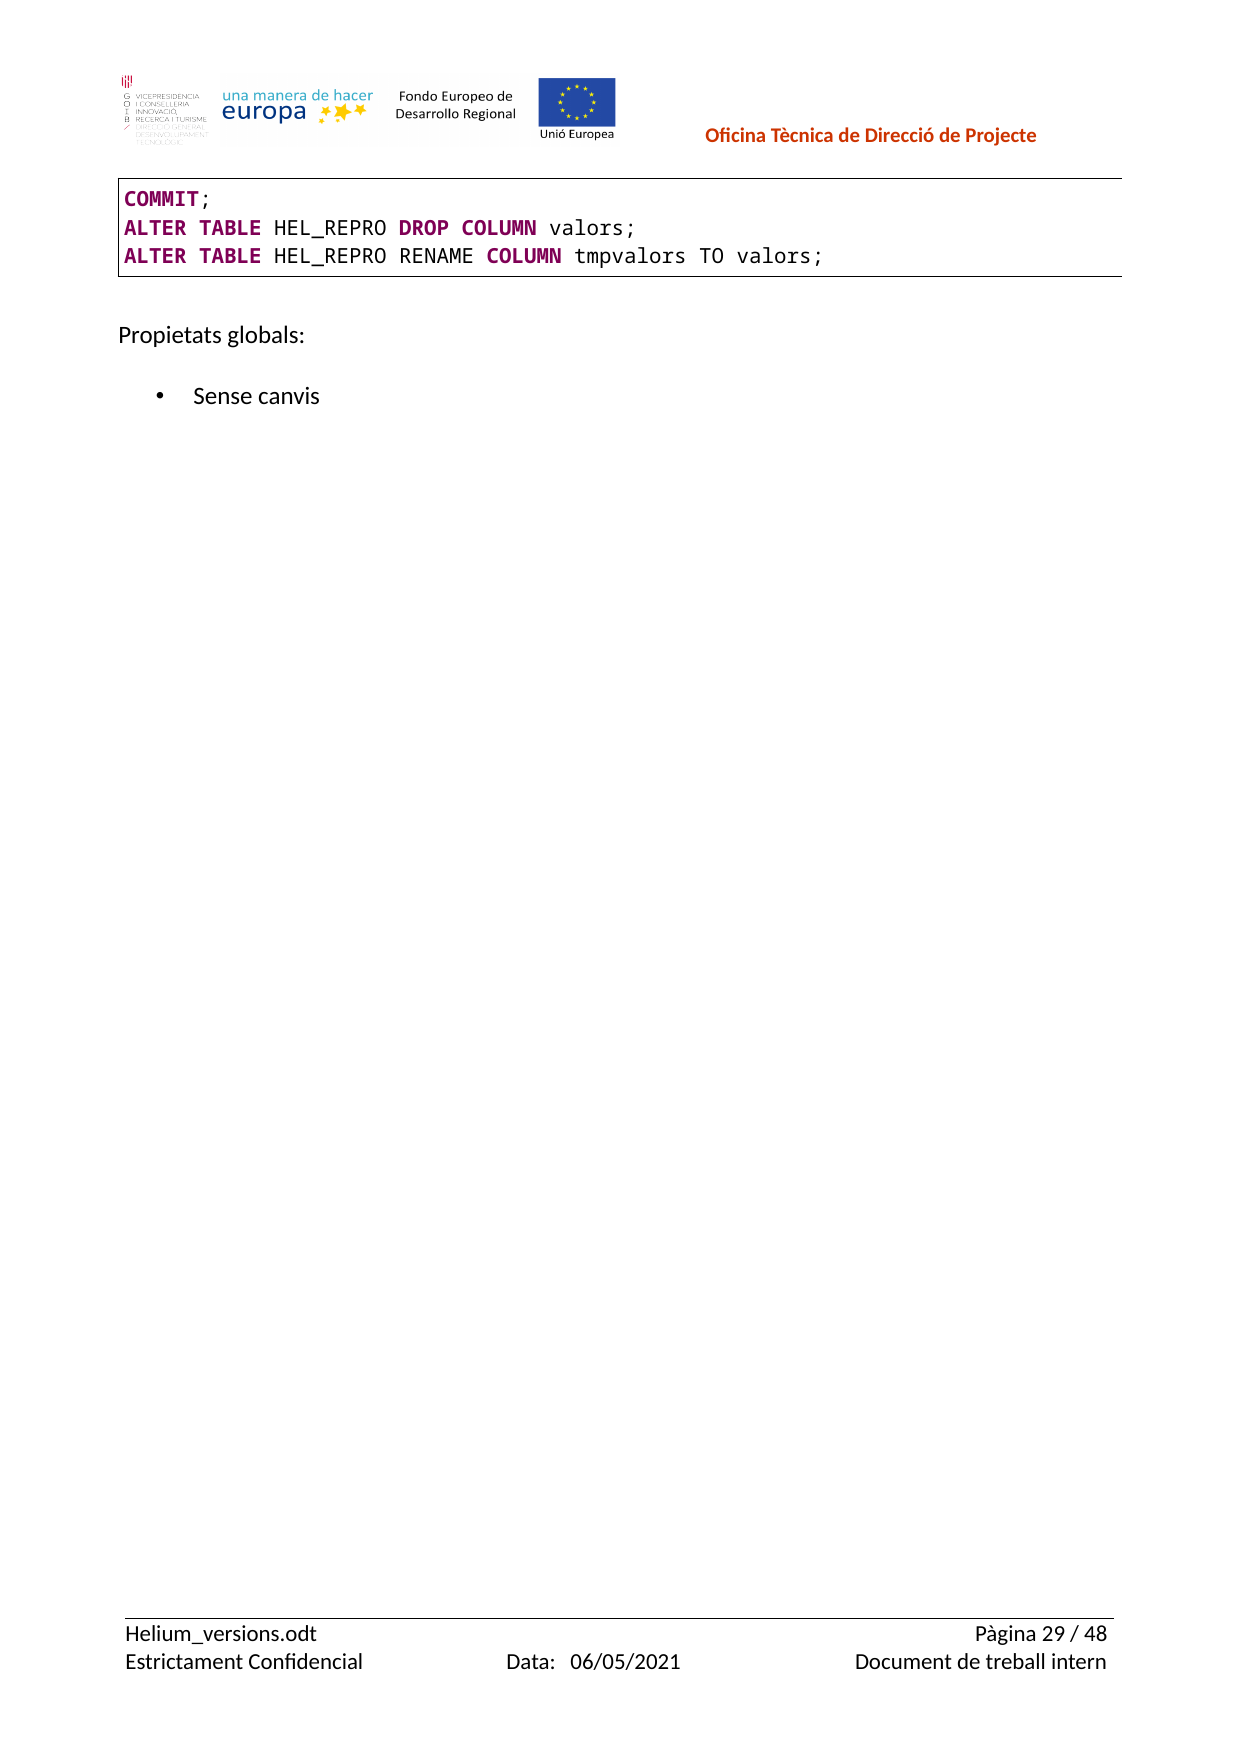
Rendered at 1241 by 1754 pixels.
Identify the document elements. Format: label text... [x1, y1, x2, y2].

picture [118, 73, 213, 147]
list Sense canvis [156, 380, 1122, 411]
picture [219, 73, 621, 147]
table_header COMMIT; ALTER TABLE HEL_REPRO DROP COLUMN valors; ALTER TABLE HEL_REPRO RENAME COLUMN tmpvalors TO valors; [119, 179, 1122, 276]
text Propietats globals: [118, 319, 1122, 349]
